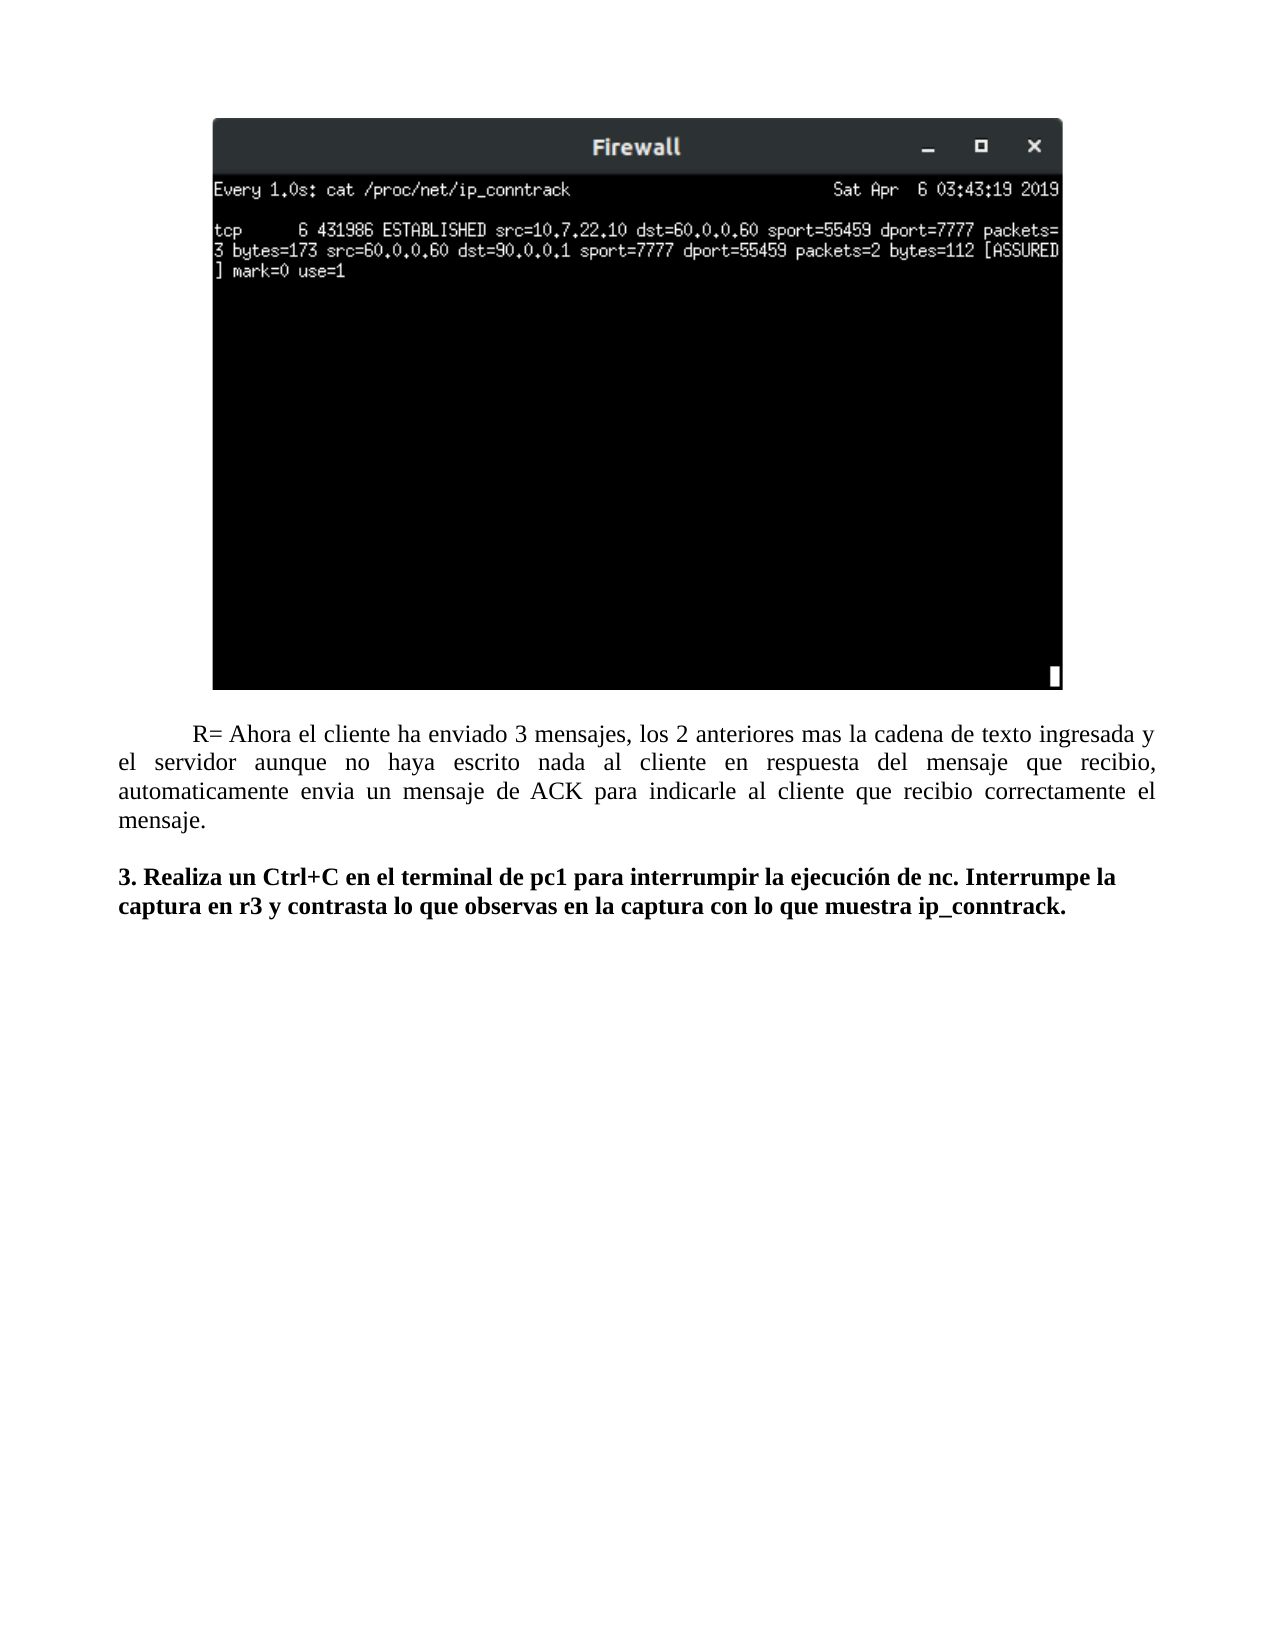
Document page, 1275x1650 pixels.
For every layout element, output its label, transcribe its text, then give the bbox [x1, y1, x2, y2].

text 3. Realiza un Ctrl+C en el terminal de pc1 para interrumpir la ejecución de nc. Interrumpe la [118, 862, 1157, 891]
picture [212, 118, 1063, 690]
text R= Ahora el cliente ha enviado 3 mensajes, los 2 anteriores mas la cadena de texto ingresada y el servidor aunque no haya escrito nada al cliente en respuesta del mensaje que recibio, automaticamente envia un mensaje de ACK para indicarle al cliente que recibio correctamente el mensaje. [118, 719, 1157, 834]
text captura en r3 y contrasta lo que observas en la captura con lo que muestra ip_conntrack. [118, 891, 1157, 920]
